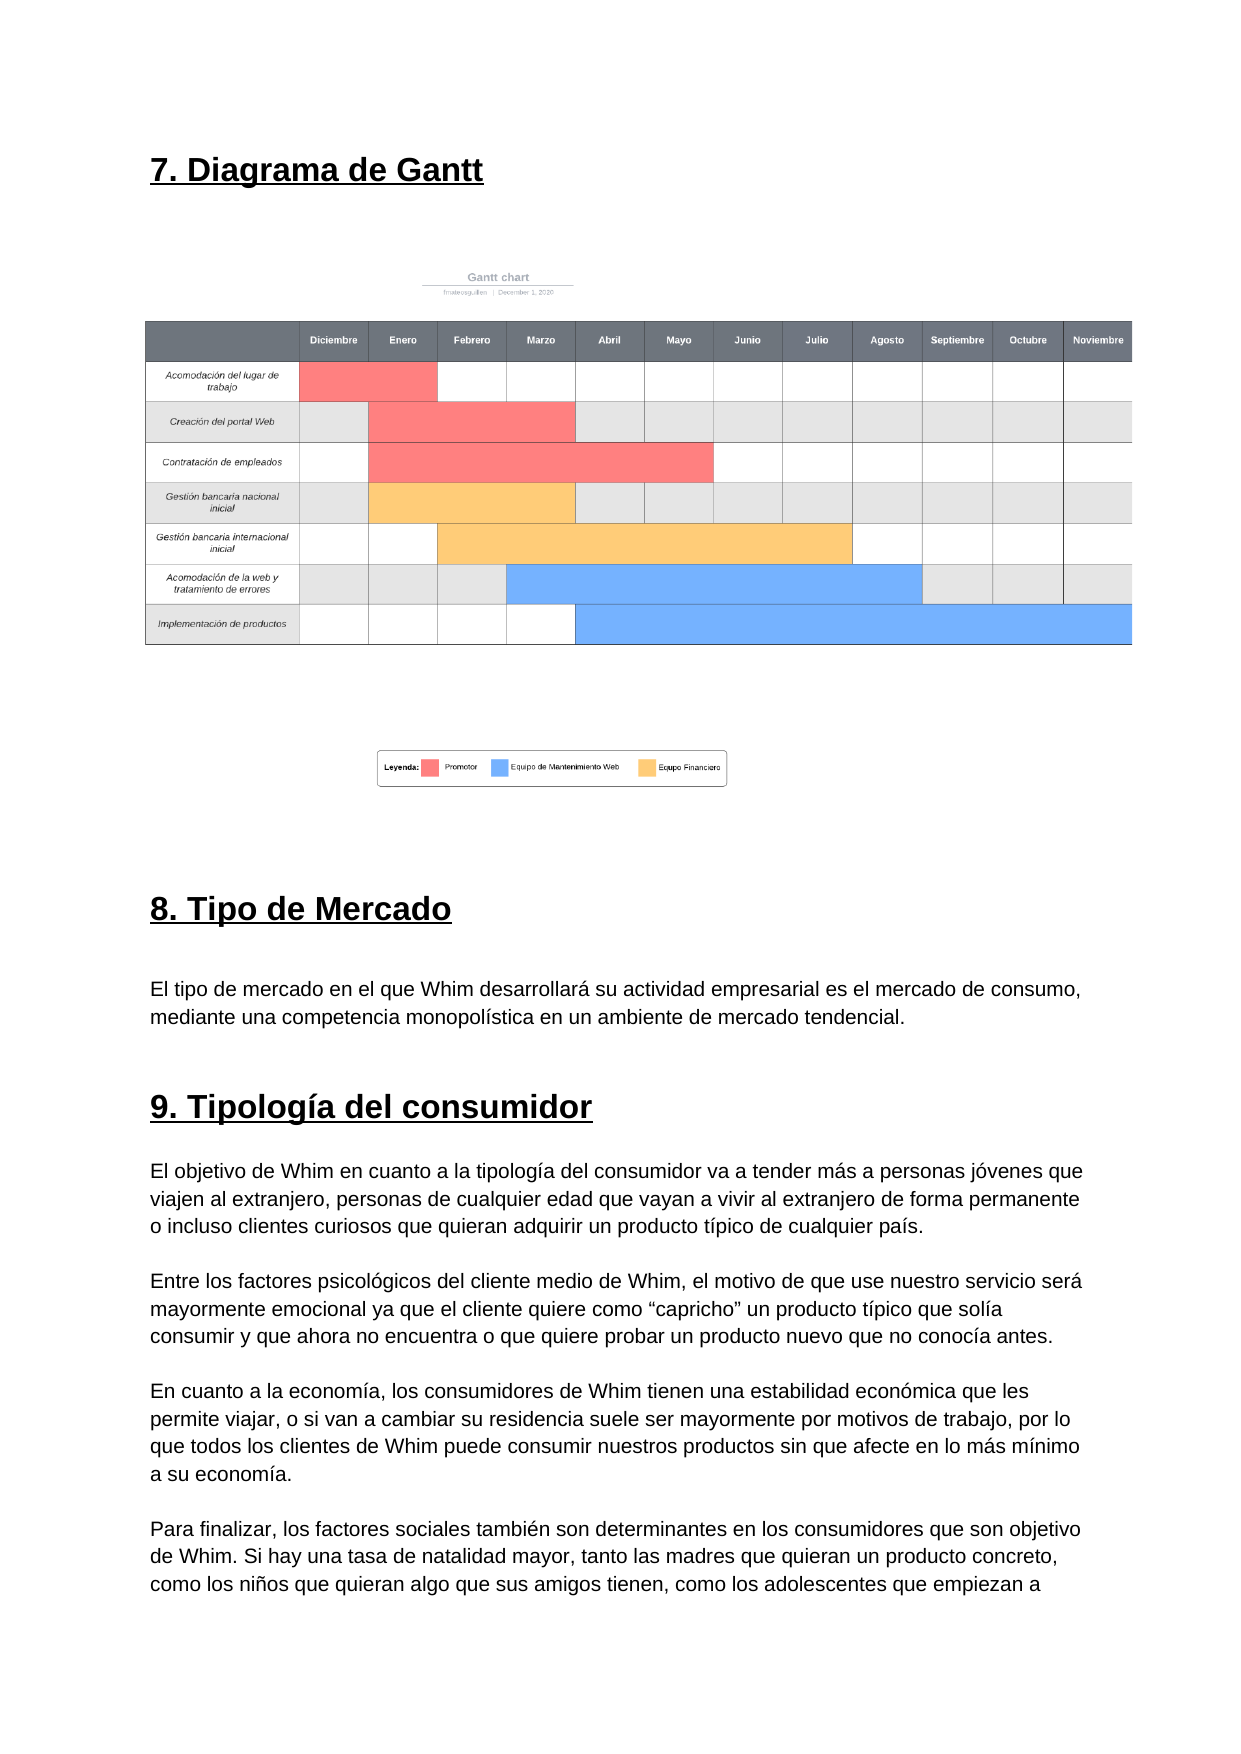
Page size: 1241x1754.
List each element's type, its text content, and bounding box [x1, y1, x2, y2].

text El tipo de mercado en el que Whim desarrollará su actividad empresarial es el mercado de consumo, mediante una competencia monopolística en un ambiente de mercado tendencial. [150, 977, 1090, 1029]
text Entre los factores psicológicos del cliente medio de Whim, el motivo de que use nuestro servicio será mayormente emocional ya que el cliente quiere como “capricho” un producto típico que solía consumir y que ahora no encuentra o que quiere probar un producto nuevo que no conocía antes. [150, 1269, 1090, 1348]
text 8. Tipo de Mercado [150, 889, 1090, 927]
text Para finalizar, los factores sociales también son determinantes en los consumidores que son objetivo de Whim. Si hay una tasa de natalidad mayor, tanto las madres que quieran un producto concreto, como los niños que quieran algo que sus amigos tienen, como los adolescentes que empiezan a [150, 1516, 1090, 1595]
text 9. Tipología del consumidor [150, 1087, 1090, 1126]
text 7. Diagrama de Gantt [150, 150, 1090, 188]
text El objetivo de Whim en cuanto a la tipología del consumidor va a tender más a personas jóvenes que viajen al extranjero, personas de cualquier edad que vayan a vivir al extranjero de forma permanente o incluso clientes curiosos que quieran adquirir un producto típico de cualquier país. [150, 1159, 1090, 1238]
text En cuanto a la economía, los consumidores de Whim tienen una estabilidad económica que les permite viajar, o si van a cambiar su residencia suele ser mayormente por motivos de trabajo, por lo que todos los clientes de Whim puede consumir nuestros productos sin que afecte en lo más mínimo a su economía. [150, 1379, 1090, 1485]
